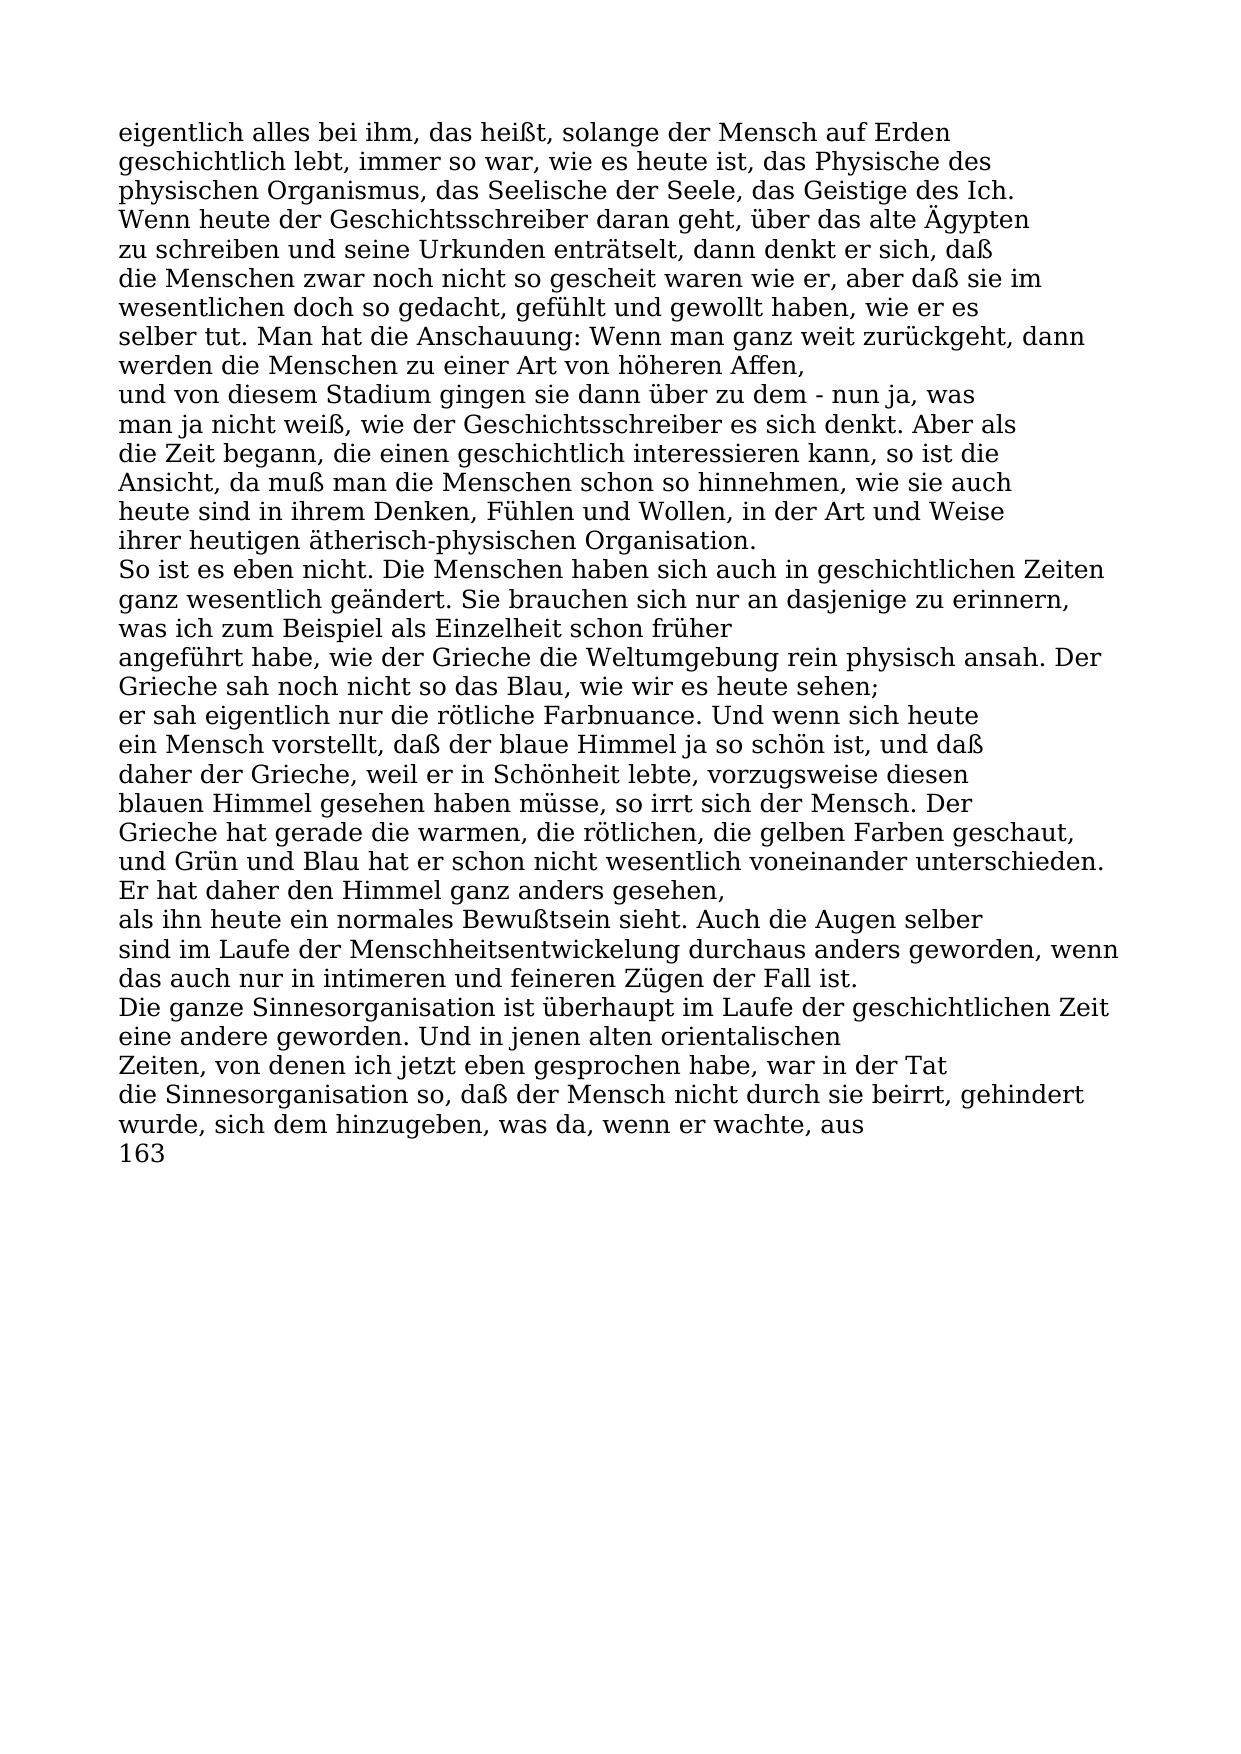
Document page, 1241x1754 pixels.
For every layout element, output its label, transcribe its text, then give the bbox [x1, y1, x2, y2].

text zu schreiben und seine Urkunden enträtselt, dann denkt er sich, daß [118, 235, 1122, 264]
text 163 [118, 1139, 1122, 1168]
text angeführt habe, wie der Grieche die Weltumgebung rein physisch ansah. Der Grieche sah noch nicht so das Blau, wie wir es heute sehen; [118, 643, 1122, 701]
text So ist es eben nicht. Die Menschen haben sich auch in geschichtlichen Zeiten ganz wesentlich geändert. Sie brauchen sich nur an dasjenige zu erinnern, was ich zum Beispiel als Einzelheit schon früher [118, 556, 1122, 643]
text heute sind in ihrem Denken, Fühlen und Wollen, in der Art und Weise [118, 497, 1122, 526]
text die Sinnesorganisation so, daß der Mensch nicht durch sie beirrt, gehindert wurde, sich dem hinzugeben, was da, wenn er wachte, aus [118, 1081, 1122, 1139]
text und von diesem Stadium gingen sie dann über zu dem - nun ja, was [118, 381, 1122, 410]
text physischen Organismus, das Seelische der Seele, das Geistige des Ich. [118, 176, 1122, 206]
text daher der Grieche, weil er in Schönheit lebte, vorzugsweise diesen [118, 760, 1122, 789]
text Die ganze Sinnesorganisation ist überhaupt im Laufe der geschichtlichen Zeit eine andere geworden. Und in jenen alten orientalischen [118, 993, 1122, 1051]
text selber tut. Man hat die Anschauung: Wenn man ganz weit zurückgeht, dann werden die Menschen zu einer Art von höheren Affen, [118, 322, 1122, 381]
text Zeiten, von denen ich jetzt eben gesprochen habe, war in der Tat [118, 1051, 1122, 1081]
text Wenn heute der Geschichtsschreiber daran geht, über das alte Ägypten [118, 206, 1122, 235]
text man ja nicht weiß, wie der Geschichtsschreiber es sich denkt. Aber als [118, 410, 1122, 439]
text eigentlich alles bei ihm, das heißt, solange der Mensch auf Erden geschichtlich lebt, immer so war, wie es heute ist, das Physische des [118, 118, 1122, 176]
text ihrer heutigen ätherisch-physischen Organisation. [118, 526, 1122, 556]
text blauen Himmel gesehen haben müsse, so irrt sich der Mensch. Der [118, 789, 1122, 818]
text die Zeit begann, die einen geschichtlich interessieren kann, so ist die [118, 439, 1122, 468]
text sind im Laufe der Menschheitsentwickelung durchaus anders geworden, wenn das auch nur in intimeren und feineren Zügen der Fall ist. [118, 935, 1122, 993]
text er sah eigentlich nur die rötliche Farbnuance. Und wenn sich heute [118, 701, 1122, 731]
text als ihn heute ein normales Bewußtsein sieht. Auch die Augen selber [118, 906, 1122, 935]
text Grieche hat gerade die warmen, die rötlichen, die gelben Farben geschaut, und Grün und Blau hat er schon nicht wesentlich voneinander unterschieden. Er hat daher den Himmel ganz anders gesehen, [118, 818, 1122, 906]
text ein Mensch vorstellt, daß der blaue Himmel ja so schön ist, und daß [118, 731, 1122, 760]
text die Menschen zwar noch nicht so gescheit waren wie er, aber daß sie im [118, 264, 1122, 293]
text Ansicht, da muß man die Menschen schon so hinnehmen, wie sie auch [118, 468, 1122, 497]
text wesentlichen doch so gedacht, gefühlt und gewollt haben, wie er es [118, 293, 1122, 322]
